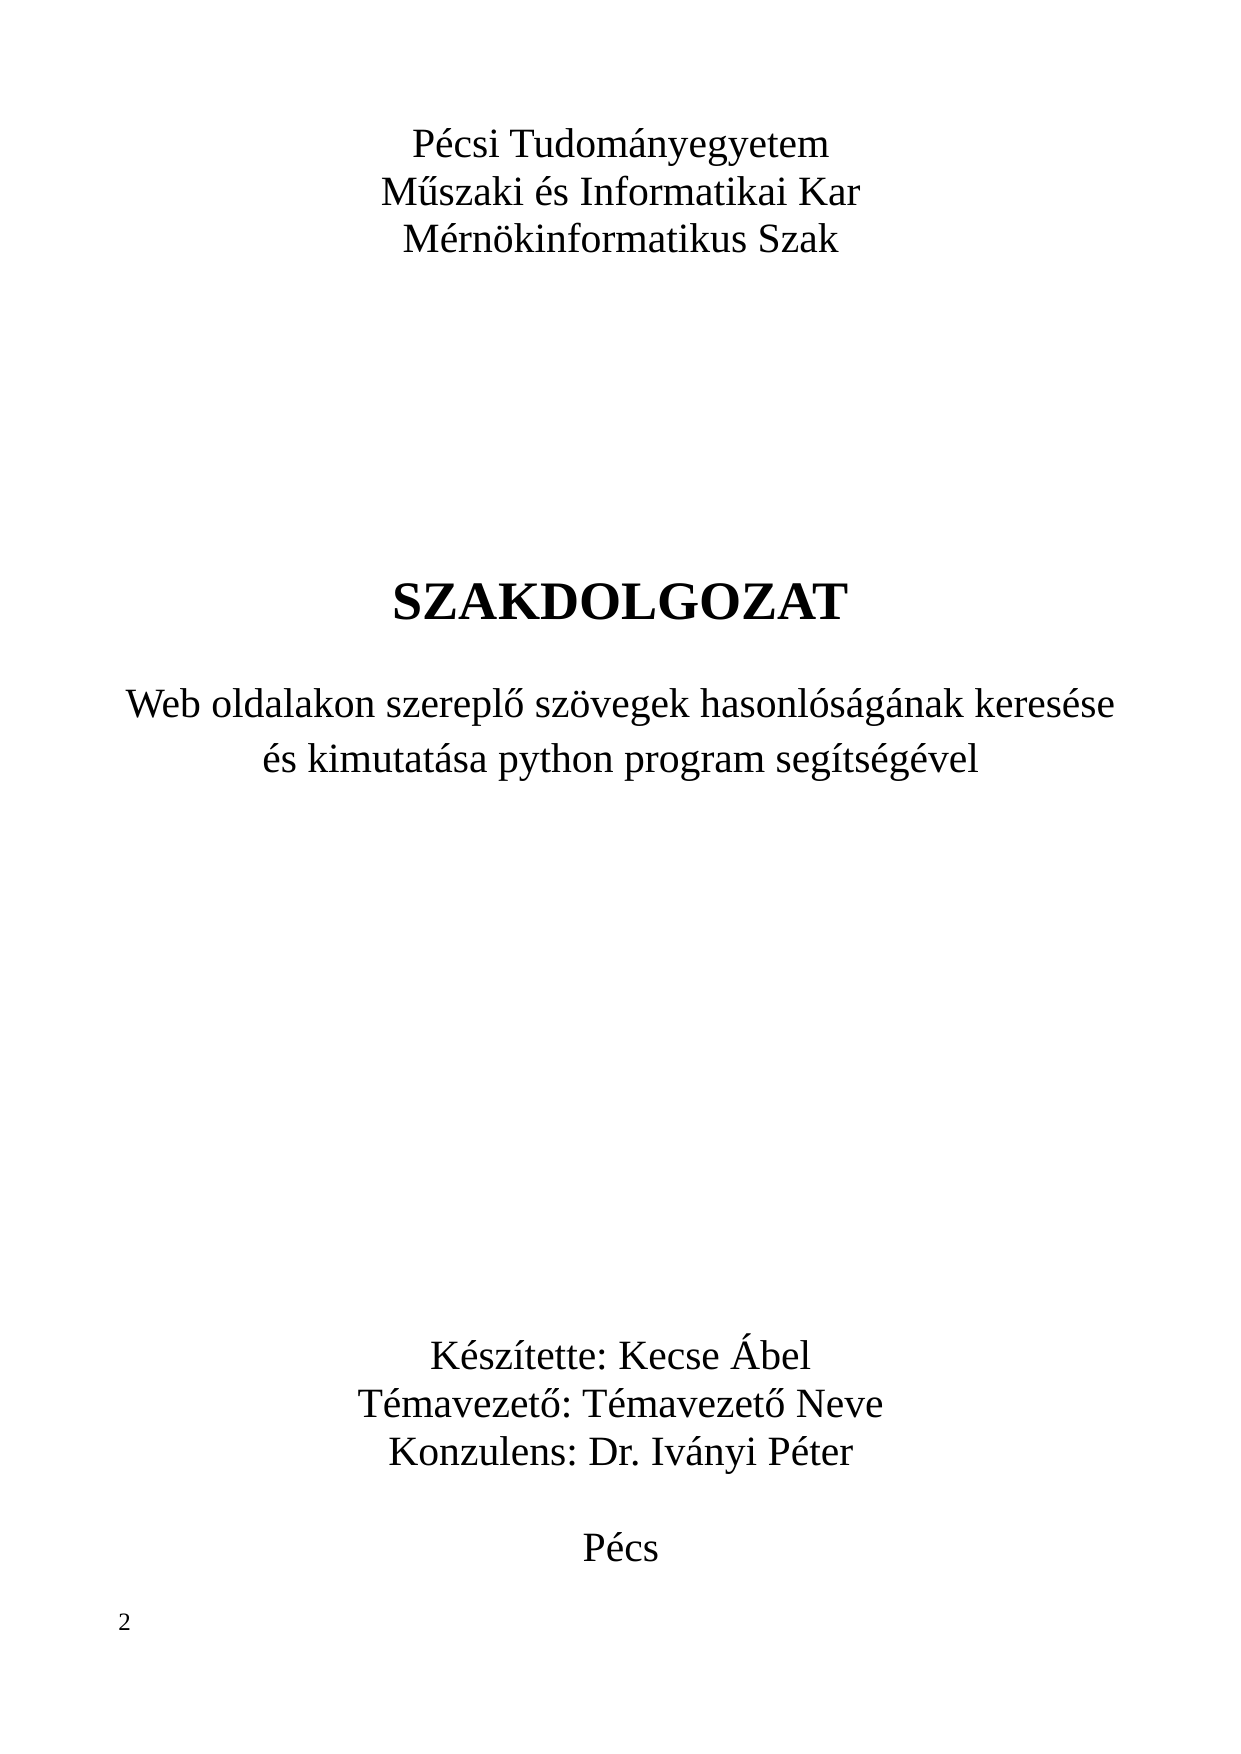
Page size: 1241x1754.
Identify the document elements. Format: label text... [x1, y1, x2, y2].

text Műszaki és Informatikai Kar [118, 166, 1123, 214]
text Pécs [118, 1522, 1123, 1570]
text Konzulens: Dr. Iványi Péter [118, 1426, 1123, 1474]
text Készítette: Kecse Ábel [118, 1331, 1123, 1378]
text Web oldalakon szereplő szövegek hasonlóságának keresése és kimutatása python program segítségével [118, 679, 1123, 782]
text SZAKDOLGOZAT [118, 568, 1123, 631]
text Pécsi Tudományegyetem [118, 118, 1123, 166]
text Mérnökinformatikus Szak [118, 214, 1123, 262]
text Témavezető: Témavezető Neve [118, 1378, 1123, 1426]
